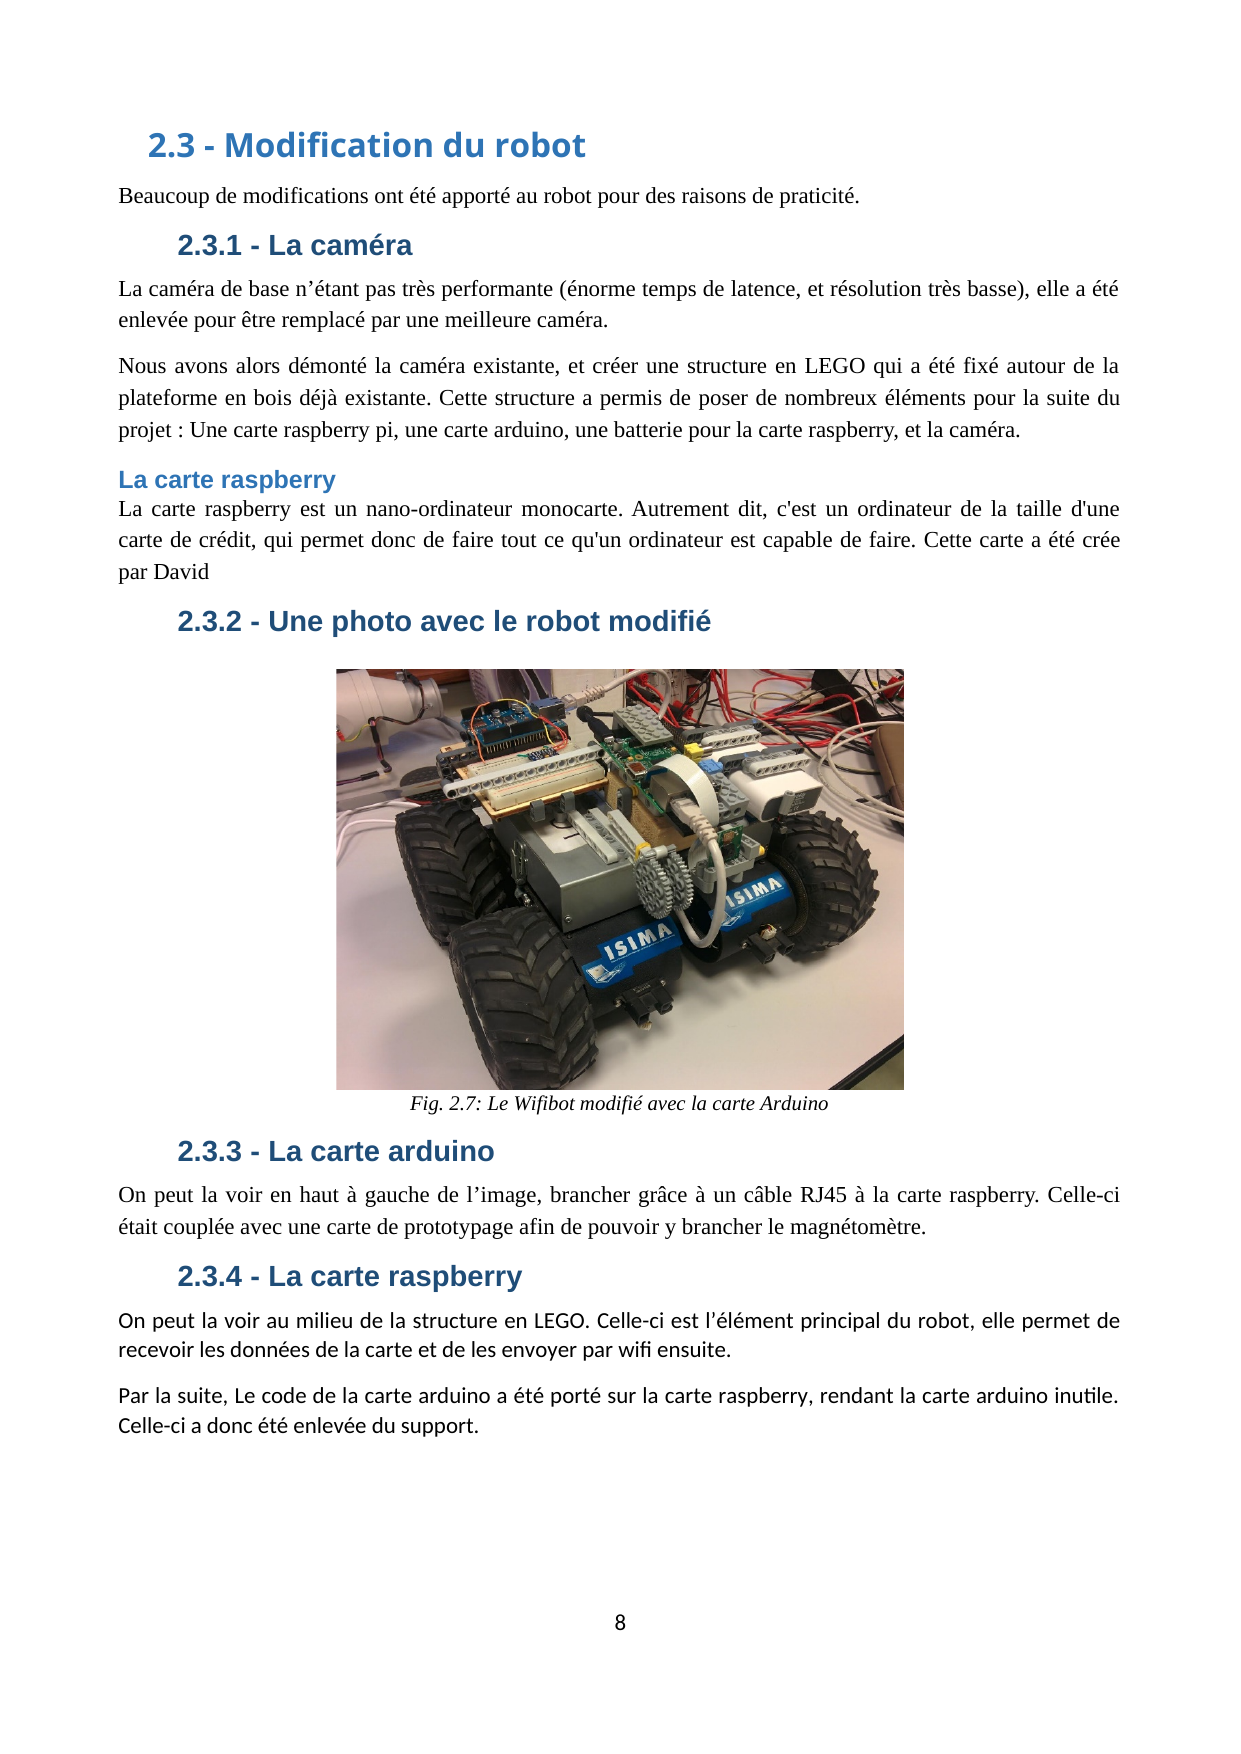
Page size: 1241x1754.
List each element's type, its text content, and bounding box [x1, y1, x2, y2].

subtitle La carte raspberry [118, 1259, 1122, 1293]
picture [336, 669, 904, 1090]
subtitle Une photo avec le robot modifié [118, 604, 1122, 638]
text Beaucoup de modifications ont été apporté au robot pour des raisons de praticité. [118, 182, 1122, 208]
subtitle La carte arduino [118, 651, 1122, 1168]
text La caméra de base n’étant pas très performante (énorme temps de latence, et résolution très basse), elle a été enlevée pour être remplacé par une meilleure caméra. [118, 275, 1122, 333]
subtitle La carte raspberry [118, 465, 1122, 494]
subtitle Modification du robot [118, 122, 1122, 168]
text Nous avons alors démonté la caméra existante, et créer une structure en LEGO qui a été fixé autour de la plateforme en bois déjà existante. Cette structure a permis de poser de nombreux éléments pour la suite du projet : Une carte raspberry pi, une carte arduino, une batterie pour la carte raspberry, et la caméra. [118, 352, 1122, 442]
text Fig. 2.7: Le Wifibot modifié avec la carte Arduino [336, 1090, 904, 1115]
text Par la suite, Le code de la carte arduino a été porté sur la carte raspberry, rendant la carte arduino inutile. Celle-ci a donc été enlevée du support. [118, 1381, 1122, 1439]
text La carte raspberry est un nano-ordinateur monocarte. Autrement dit, c'est un ordinateur de la taille d'une carte de crédit, qui permet donc de faire tout ce qu'un ordinateur est capable de faire. Cette carte a été crée par David [118, 495, 1122, 584]
text On peut la voir en haut à gauche de l’image, brancher grâce à un câble RJ45 à la carte raspberry. Celle-ci était couplée avec une carte de prototypage afin de pouvoir y brancher le magnétomètre. [118, 1181, 1122, 1239]
subtitle La caméra [118, 228, 1122, 261]
text On peut la voir au milieu de la structure en LEGO. Celle-ci est l’élément principal du robot, elle permet de recevoir les données de la carte et de les envoyer par wifi ensuite. [118, 1306, 1122, 1363]
